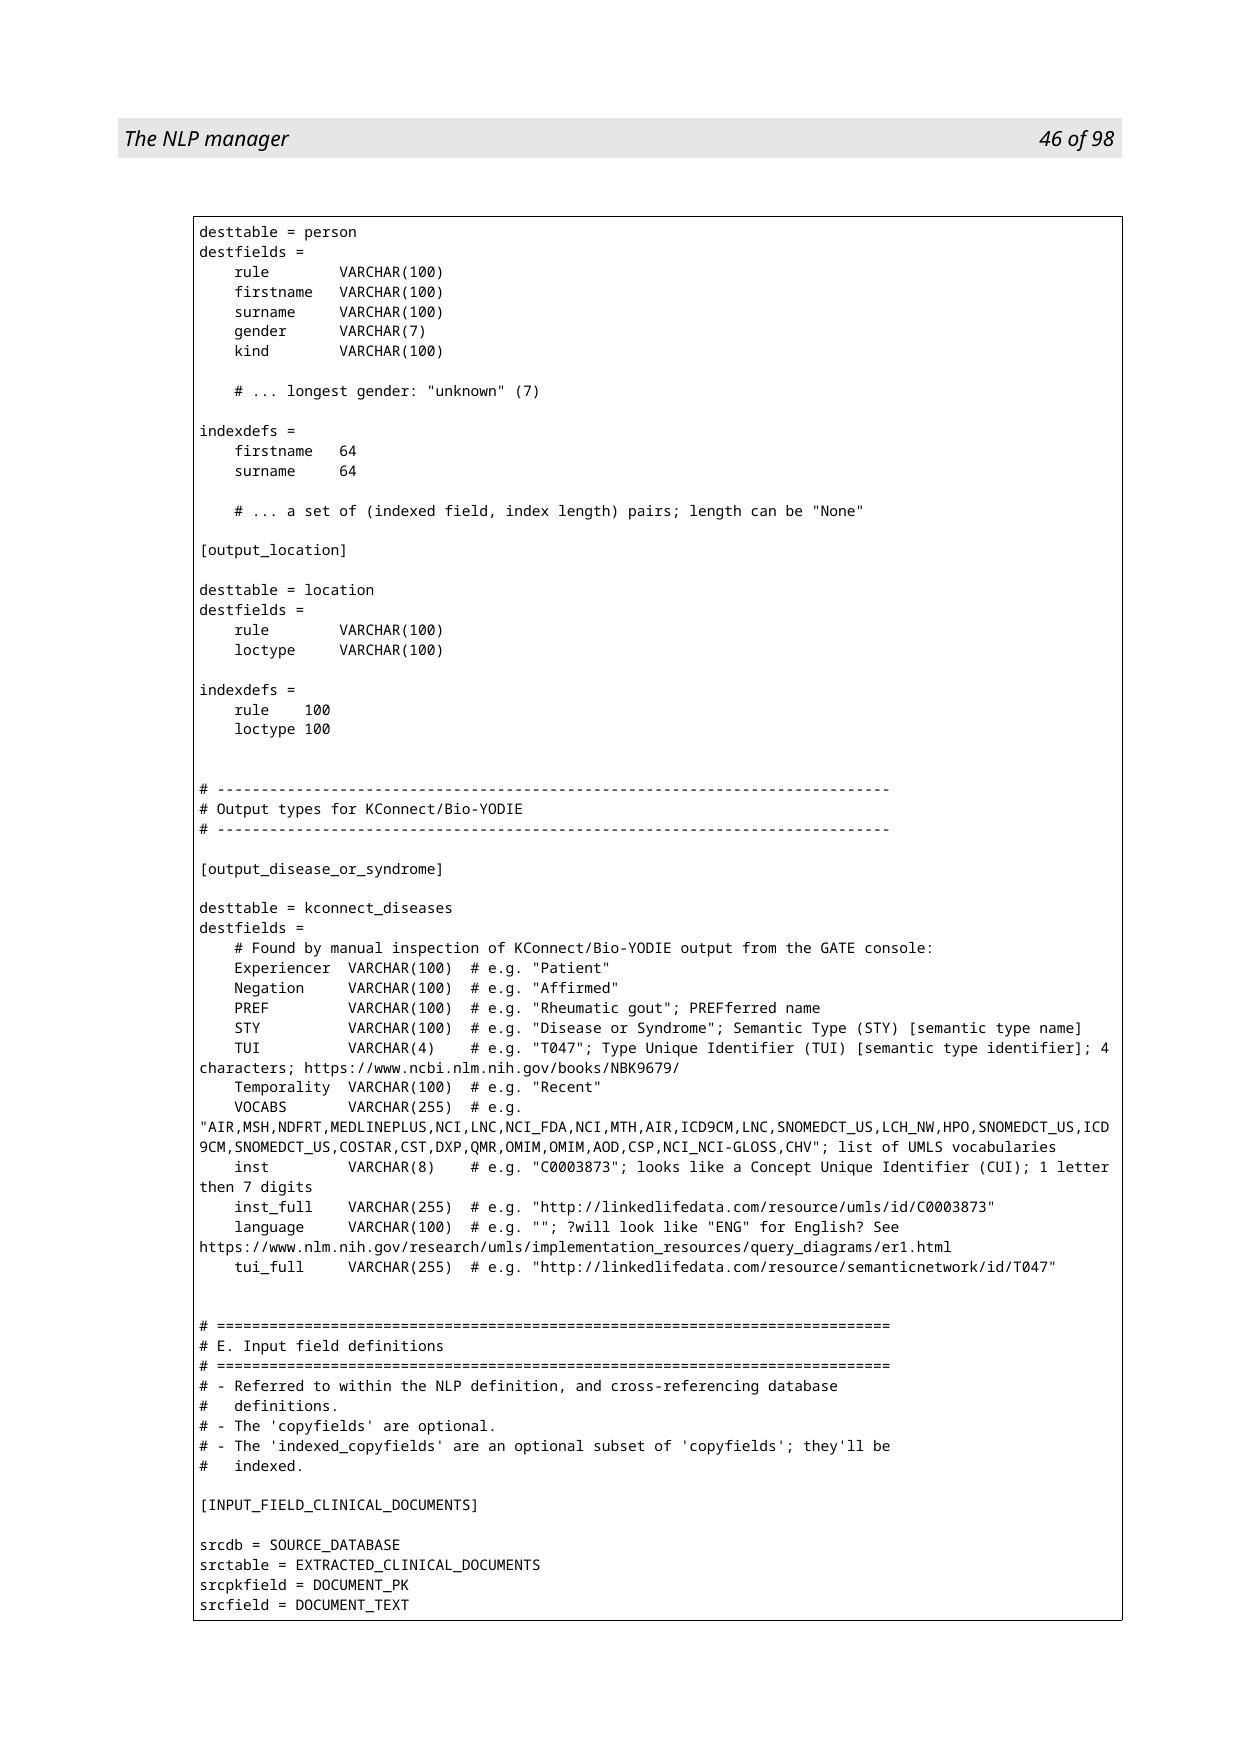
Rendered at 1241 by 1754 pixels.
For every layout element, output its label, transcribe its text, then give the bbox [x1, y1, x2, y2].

table_header desttable = person destfields = rule VARCHAR(100) firstname VARCHAR(100) surname VARCHAR(100) gender VARCHAR(7) kind VARCHAR(100) # ... longest gender: "unknown" (7) indexdefs = firstname 64 surname 64 # ... a set of (indexed field, index length) pairs; length can be "None" [output_location] desttable = location destfields = rule VARCHAR(100) loctype VARCHAR(100) indexdefs = rule 100 loctype 100 # ----------------------------------------------------------------------------- # Output types for KConnect/Bio-YODIE # ----------------------------------------------------------------------------- [output_disease_or_syndrome] desttable = kconnect_diseases destfields = # Found by manual inspection of KConnect/Bio-YODIE output from the GATE console: Experiencer VARCHAR(100) # e.g. "Patient" Negation VARCHAR(100) # e.g. "Affirmed" PREF VARCHAR(100) # e.g. "Rheumatic gout"; PREFferred name STY VARCHAR(100) # e.g. "Disease or Syndrome"; Semantic Type (STY) [semantic type name] TUI VARCHAR(4) # e.g. "T047"; Type Unique Identifier (TUI) [semantic type identifier]; 4 characters; https://www.ncbi.nlm.nih.gov/books/NBK9679/ Temporality VARCHAR(100) # e.g. "Recent" VOCABS VARCHAR(255) # e.g. "AIR,MSH,NDFRT,MEDLINEPLUS,NCI,LNC,NCI_FDA,NCI,MTH,AIR,ICD9CM,LNC,SNOMEDCT_US,LCH_NW,HPO,SNOMEDCT_US,ICD9CM,SNOMEDCT_US,COSTAR,CST,DXP,QMR,OMIM,OMIM,AOD,CSP,NCI_NCI-GLOSS,CHV"; list of UMLS vocabularies inst VARCHAR(8) # e.g. "C0003873"; looks like a Concept Unique Identifier (CUI); 1 letter then 7 digits inst_full VARCHAR(255) # e.g. "http://linkedlifedata.com/resource/umls/id/C0003873" language VARCHAR(100) # e.g. ""; ?will look like "ENG" for English? See https://www.nlm.nih.gov/research/umls/implementation_resources/query_diagrams/er1.html tui_full VARCHAR(255) # e.g. "http://linkedlifedata.com/resource/semanticnetwork/id/T047" # ============================================================================= # E. Input field definitions # ============================================================================= # - Referred to within the NLP definition, and cross-referencing database # definitions. # - The 'copyfields' are optional. # - The 'indexed_copyfields' are an optional subset of 'copyfields'; they'll be # indexed. [INPUT_FIELD_CLINICAL_DOCUMENTS] srcdb = SOURCE_DATABASE srctable = EXTRACTED_CLINICAL_DOCUMENTS srcpkfield = DOCUMENT_PK srcfield = DOCUMENT_TEXT [194, 217, 1122, 1620]
